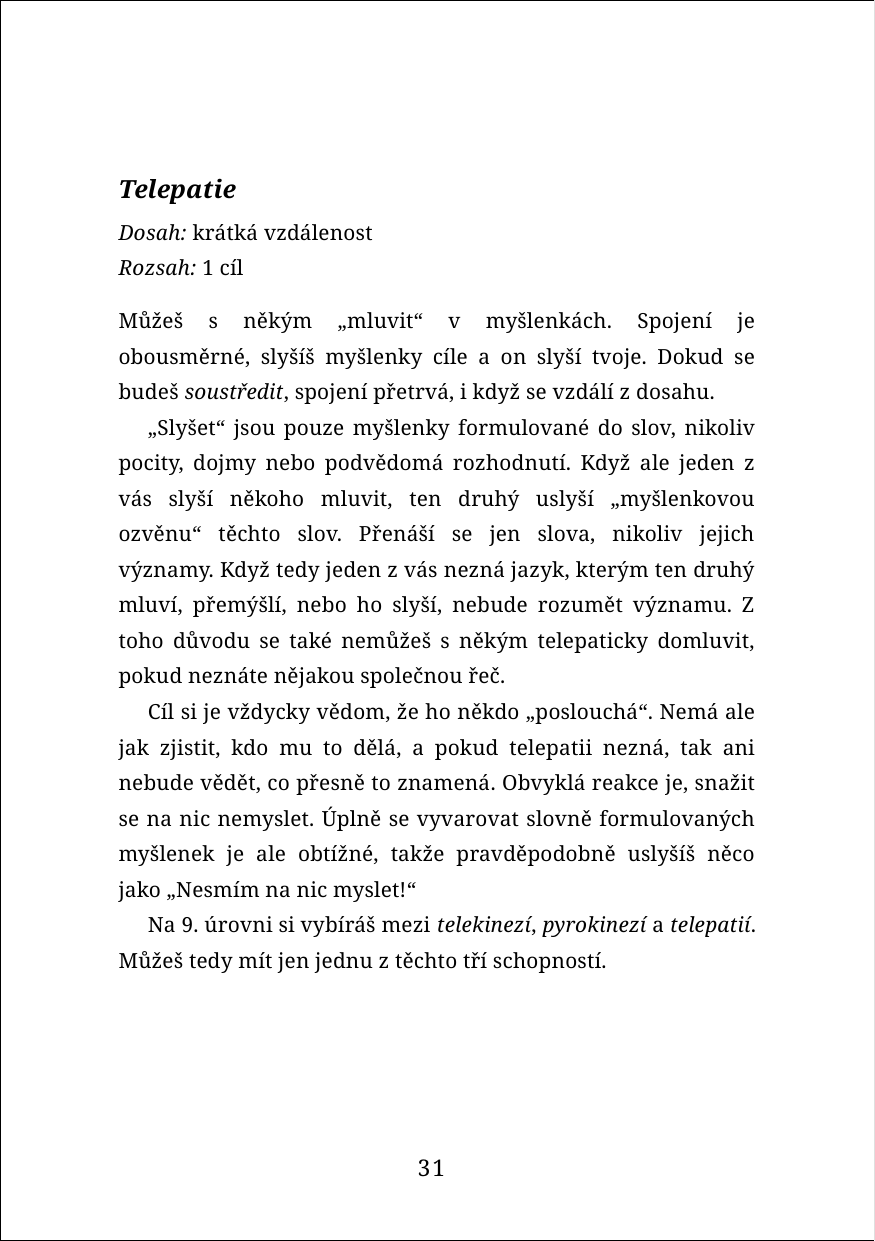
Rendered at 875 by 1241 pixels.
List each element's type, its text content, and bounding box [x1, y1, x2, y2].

subtitle Telepatie [118, 172, 756, 206]
text Dosah: krátká vzdálenost Rozsah: 1 cíl [118, 218, 756, 282]
text Můžeš s někým „mluvit“ v myšlenkách. Spojení je obousměrné, slyšíš myšlenky cíle a on slyší tvoje. Dokud se budeš soustředit, spojení přetrvá, i když se vzdálí z dosahu. „Slyšet“ jsou pouze myšlenky formulované do slov, nikoliv pocity, dojmy nebo podvědomá rozhodnutí. Když ale jeden z vás slyší někoho mluvit, ten druhý uslyší „myšlenkovou ozvěnu“ těchto slov. Přenáší se jen slova, nikoliv jejich významy. Když tedy jeden z vás nezná jazyk, kterým ten druhý mluví, přemýšlí, nebo ho slyší, nebude rozumět významu. Z toho důvodu se také nemůžeš s někým telepaticky domluvit, pokud neznáte nějakou společnou řeč. Cíl si je vždycky vědom, že ho někdo „poslouchá“. Nemá ale jak zjistit, kdo mu to dělá, a pokud telepatii nezná, tak ani nebude vědět, co přesně to znamená. Obvyklá reakce je, snažit se na nic nemyslet. Úplně se vyvarovat slovně formulovaných myšlenek je ale obtížné, takže pravděpodobně uslyšíš něco jako „Nesmím na nic myslet!“ Na 9. úrovni si vybíráš mezi telekinezí, pyrokinezí a telepatií. Můžeš tedy mít jen jednu z těchto tří schopností. [118, 306, 756, 974]
